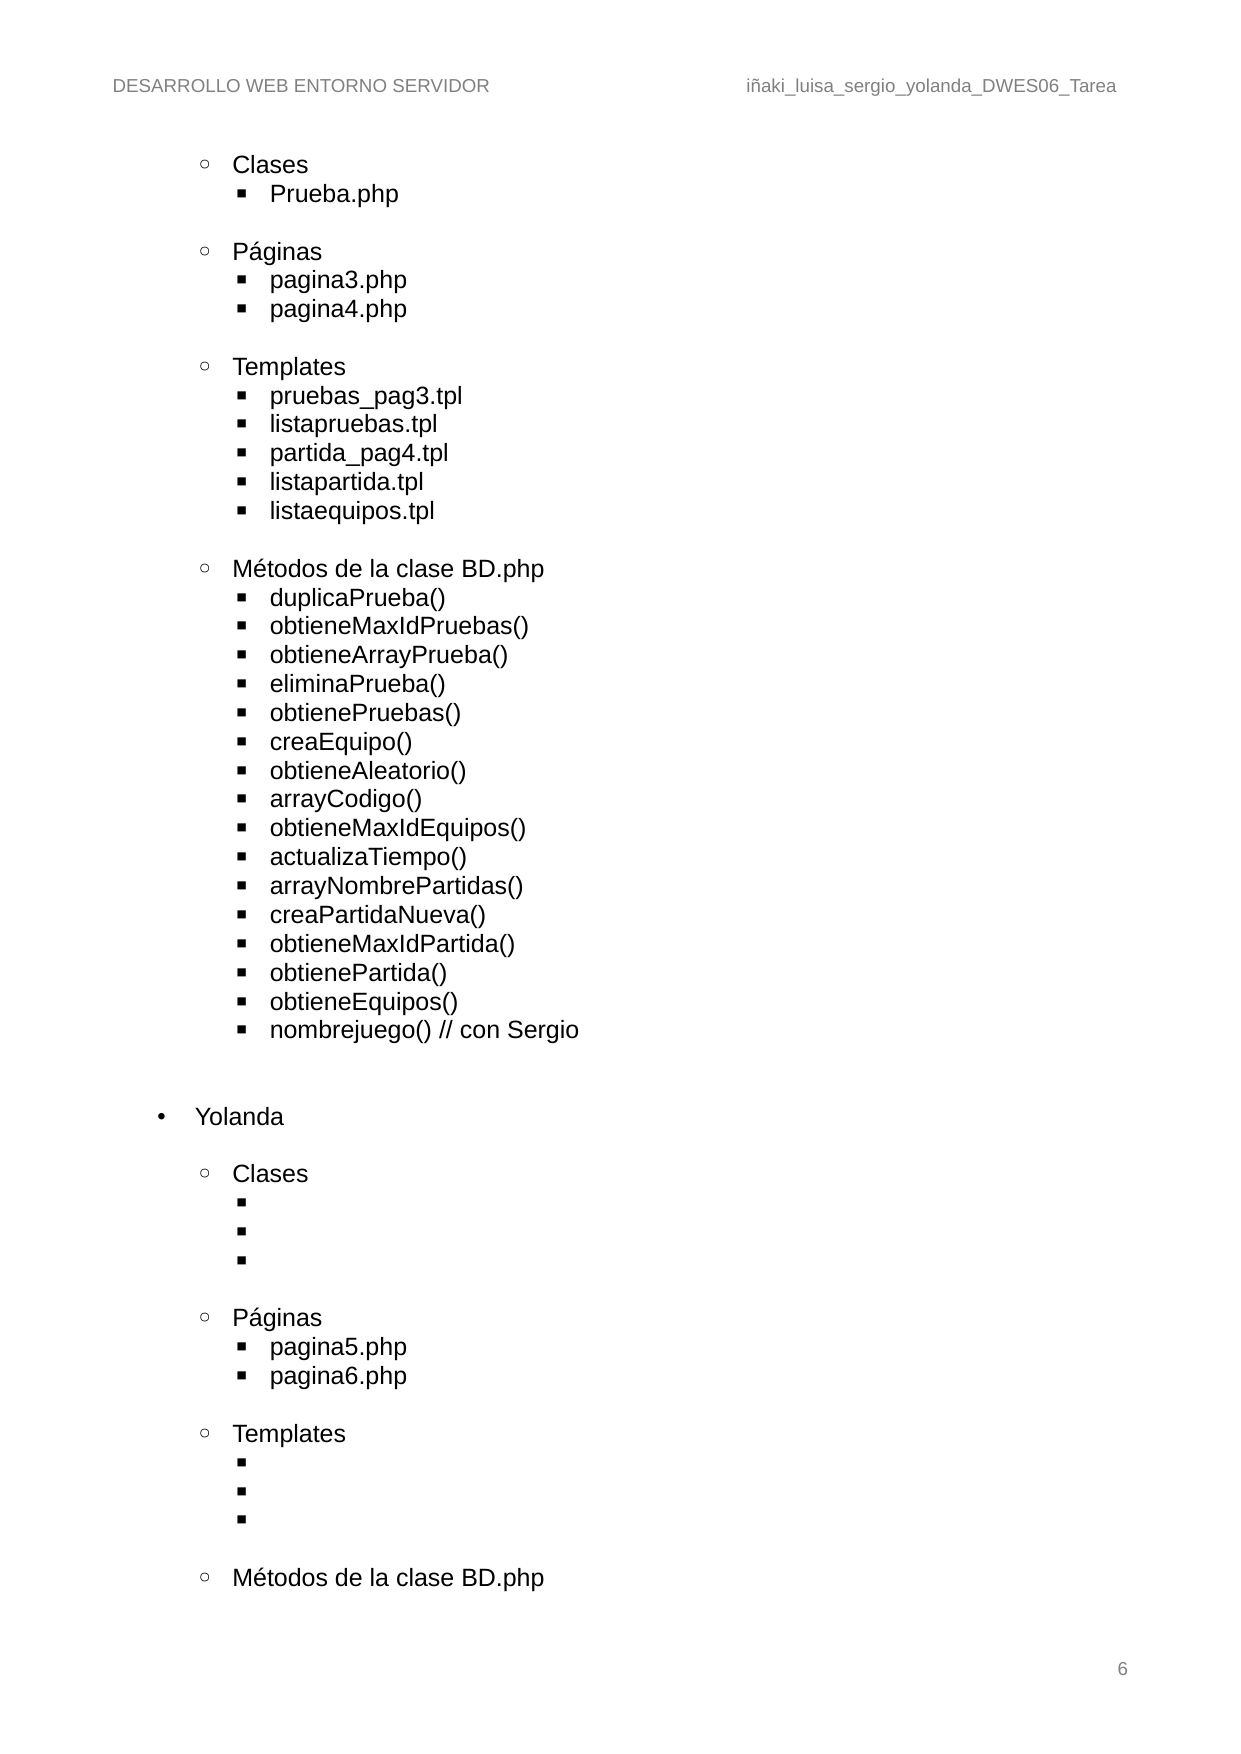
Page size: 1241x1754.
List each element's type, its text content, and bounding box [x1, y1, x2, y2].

list duplicaPrueba() [232, 582, 1128, 611]
list Páginas [194, 236, 1128, 265]
list listapartida.tpl [232, 467, 1128, 496]
list Templates [194, 1419, 1128, 1448]
list obtieneEquipos() [232, 986, 1128, 1015]
list pagina4.php [232, 294, 1128, 323]
list listapruebas.tpl [232, 409, 1128, 438]
list Yolanda [157, 1102, 1128, 1131]
list creaEquipo() [232, 727, 1128, 756]
list Clases [194, 1159, 1128, 1188]
list Clases [194, 150, 1128, 179]
list Métodos de la clase BD.php [194, 1563, 1128, 1592]
list pagina3.php [232, 265, 1128, 294]
list actualizaTiempo() [232, 842, 1128, 871]
list obtieneMaxIdPartida() [232, 929, 1128, 958]
list Templates [194, 352, 1128, 381]
list arrayCodigo() [232, 784, 1128, 813]
list obtieneMaxIdEquipos() [232, 813, 1128, 842]
list pruebas_pag3.tpl [232, 381, 1128, 409]
list obtieneMaxIdPruebas() [232, 611, 1128, 640]
list nombrejuego() // con Sergio [232, 1015, 1128, 1044]
list arrayNombrePartidas() [232, 871, 1128, 900]
list obtieneAleatorio() [232, 756, 1128, 784]
list eliminaPrueba() [232, 669, 1128, 698]
list obtieneArrayPrueba() [232, 640, 1128, 669]
list Prueba.php [232, 179, 1128, 208]
list obtienePruebas() [232, 698, 1128, 727]
list obtienePartida() [232, 958, 1128, 986]
list listaequipos.tpl [232, 496, 1128, 525]
list Métodos de la clase BD.php [194, 554, 1128, 582]
list pagina6.php [232, 1361, 1128, 1390]
list Páginas [194, 1303, 1128, 1332]
list creaPartidaNueva() [232, 900, 1128, 929]
list pagina5.php [232, 1332, 1128, 1361]
list partida_pag4.tpl [232, 438, 1128, 467]
